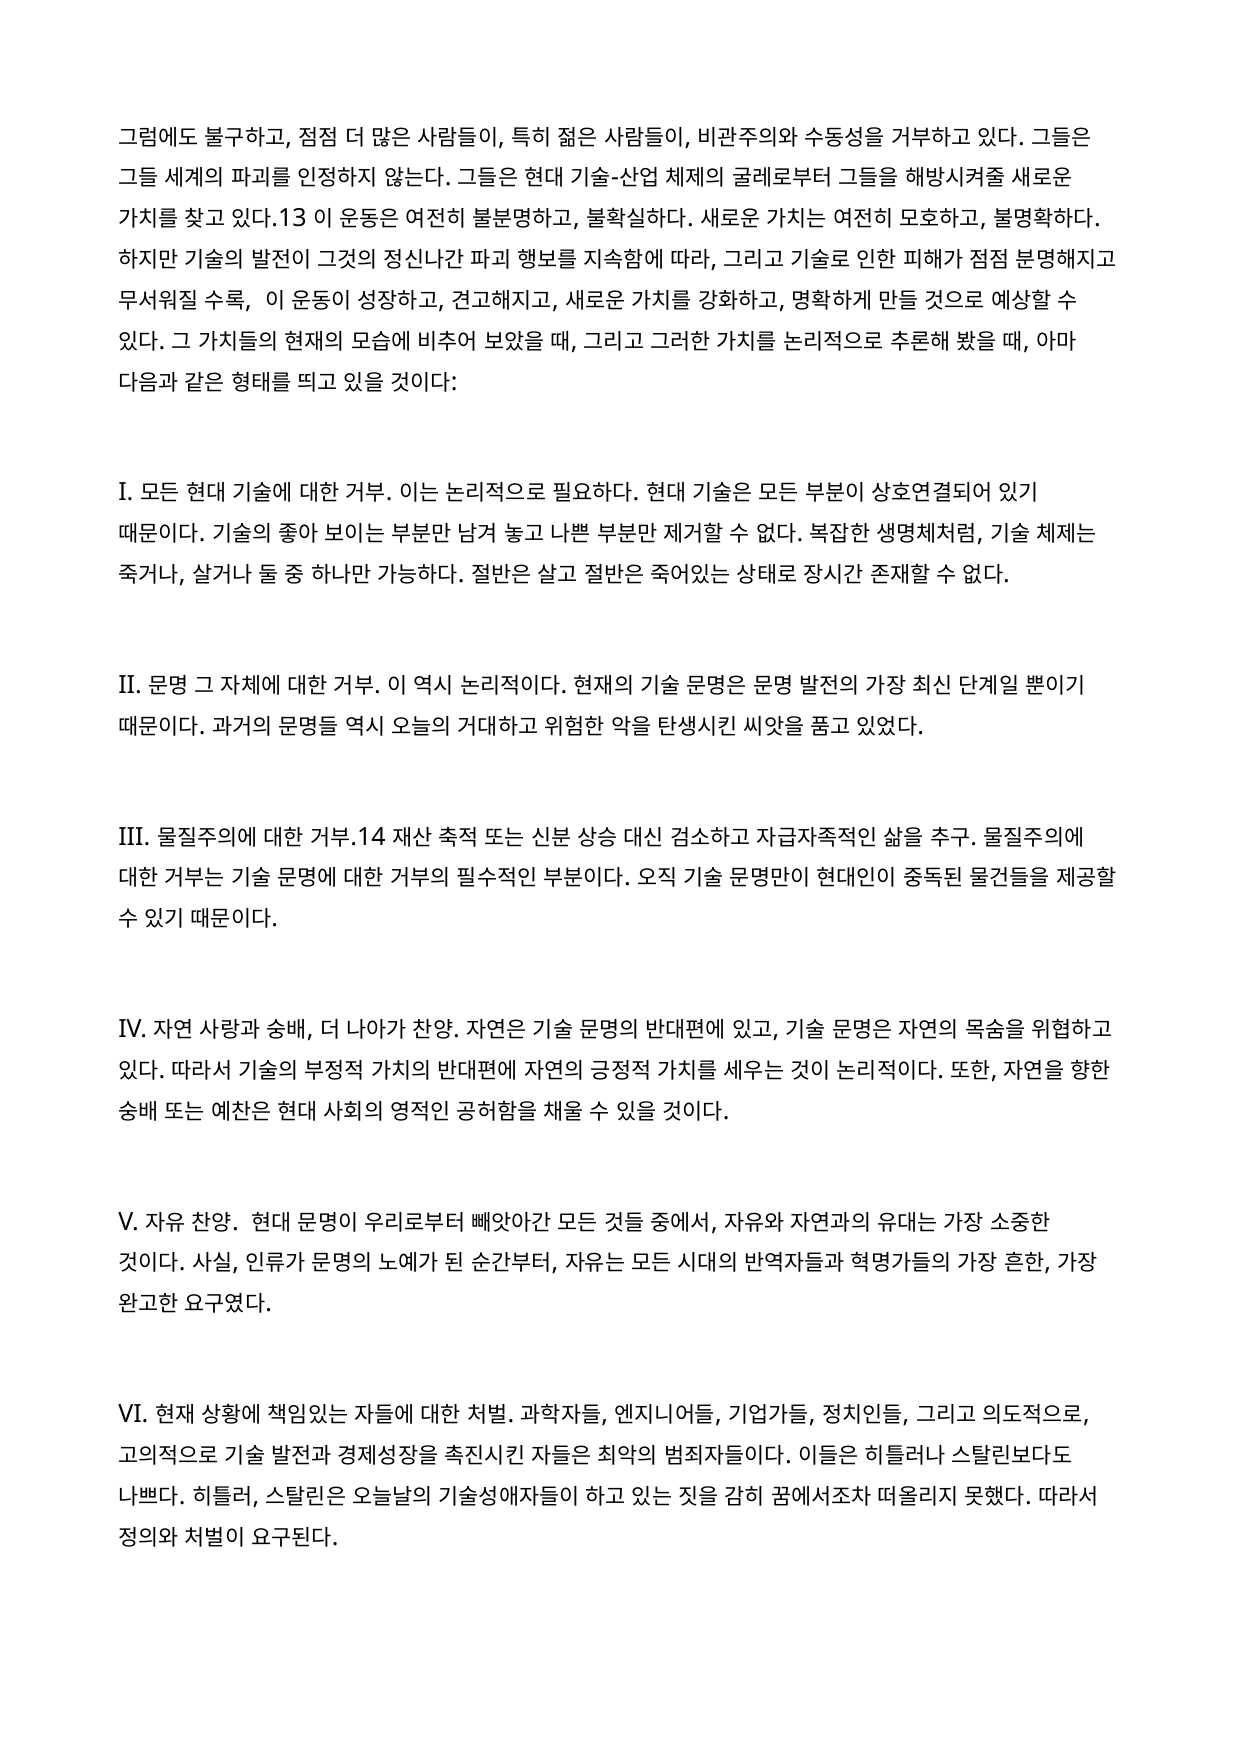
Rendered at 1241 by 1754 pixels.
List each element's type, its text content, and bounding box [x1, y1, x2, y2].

text V. 자유 찬양. 현대 문명이 우리로부터 빼앗아간 모든 것들 중에서, 자유와 자연과의 유대는 가장 소중한 것이다. 사실, 인류가 문명의 노예가 된 순간부터, 자유는 모든 시대의 반역자들과 혁명가들의 가장 흔한, 가장 완고한 요구였다. [118, 1203, 1122, 1319]
text 그럼에도 불구하고, 점점 더 많은 사람들이, 특히 젊은 사람들이, 비관주의와 수동성을 거부하고 있다. 그들은 그들 세계의 파괴를 인정하지 않는다. 그들은 현대 기술-산업 체제의 굴레로부터 그들을 해방시켜줄 새로운 가치를 찾고 있다.13 이 운동은 여전히 불분명하고, 불확실하다. 새로운 가치는 여전히 모호하고, 불명확하다. 하지만 기술의 발전이 그것의 정신나간 파괴 행보를 지속함에 따라, 그리고 기술로 인한 피해가 점점 분명해지고 무서워질 수록, 이 운동이 성장하고, 견고해지고, 새로운 가치를 강화하고, 명확하게 만들 것으로 예상할 수 있다. 그 가치들의 현재의 모습에 비추어 보았을 때, 그리고 그러한 가치를 논리적으로 추론해 봤을 때, 아마 다음과 같은 형태를 띄고 있을 것이다: [118, 118, 1122, 397]
text IV. 자연 사랑과 숭배, 더 나아가 찬양. 자연은 기술 문명의 반대편에 있고, 기술 문명은 자연의 목숨을 위협하고 있다. 따라서 기술의 부정적 가치의 반대편에 자연의 긍정적 가치를 세우는 것이 논리적이다. 또한, 자연을 향한 숭배 또는 예찬은 현대 사회의 영적인 공허함을 채울 수 있을 것이다. [118, 1011, 1122, 1126]
text VI. 현재 상황에 책임있는 자들에 대한 처벌. 과학자들, 엔지니어들, 기업가들, 정치인들, 그리고 의도적으로, 고의적으로 기술 발전과 경제성장을 촉진시킨 자들은 최악의 범죄자들이다. 이들은 히틀러나 스탈린보다도 나쁘다. 히틀러, 스탈린은 오늘날의 기술성애자들이 하고 있는 짓을 감히 꿈에서조차 떠올리지 못했다. 따라서 정의와 처벌이 요구된다. [118, 1396, 1122, 1552]
text III. 물질주의에 대한 거부.14 재산 축적 또는 신분 상승 대신 검소하고 자급자족적인 삶을 추구. 물질주의에 대한 거부는 기술 문명에 대한 거부의 필수적인 부분이다. 오직 기술 문명만이 현대인이 중독된 물건들을 제공할 수 있기 때문이다. [118, 818, 1122, 934]
text II. 문명 그 자체에 대한 거부. 이 역시 논리적이다. 현재의 기술 문명은 문명 발전의 가장 최신 단계일 뿐이기 때문이다. 과거의 문명들 역시 오늘의 거대하고 위험한 악을 탄생시킨 씨앗을 품고 있었다. [118, 666, 1122, 741]
text I. 모든 현대 기술에 대한 거부. 이는 논리적으로 필요하다. 현대 기술은 모든 부분이 상호연결되어 있기 때문이다. 기술의 좋아 보이는 부분만 남겨 놓고 나쁜 부분만 제거할 수 없다. 복잡한 생명체처럼, 기술 체제는 죽거나, 살거나 둘 중 하나만 가능하다. 절반은 살고 절반은 죽어있는 상태로 장시간 존재할 수 없다. [118, 474, 1122, 590]
